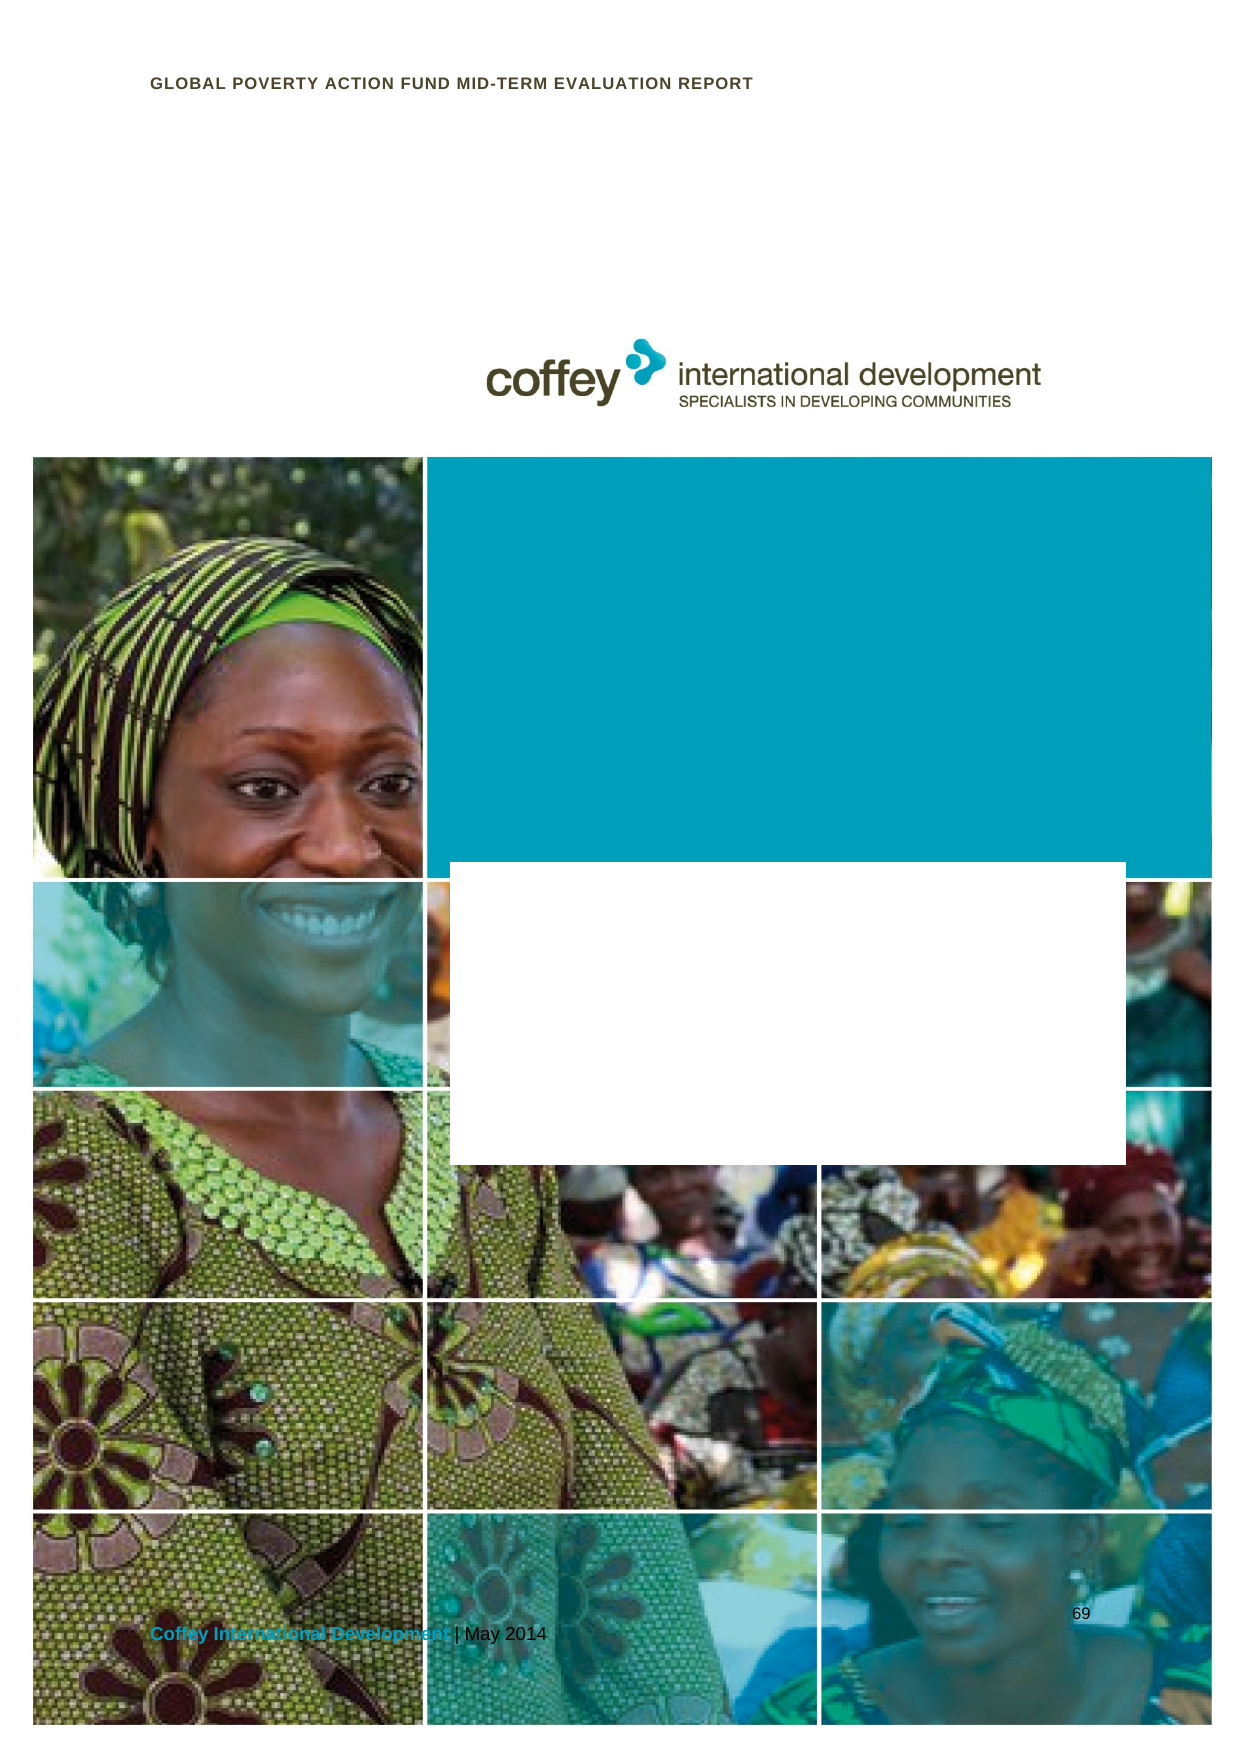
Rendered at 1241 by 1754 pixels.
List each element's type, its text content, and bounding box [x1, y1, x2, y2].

text GPAF Mid-Term Evaluation Report [465, 956, 1111, 1001]
text Annexes: A-K [465, 882, 1111, 928]
